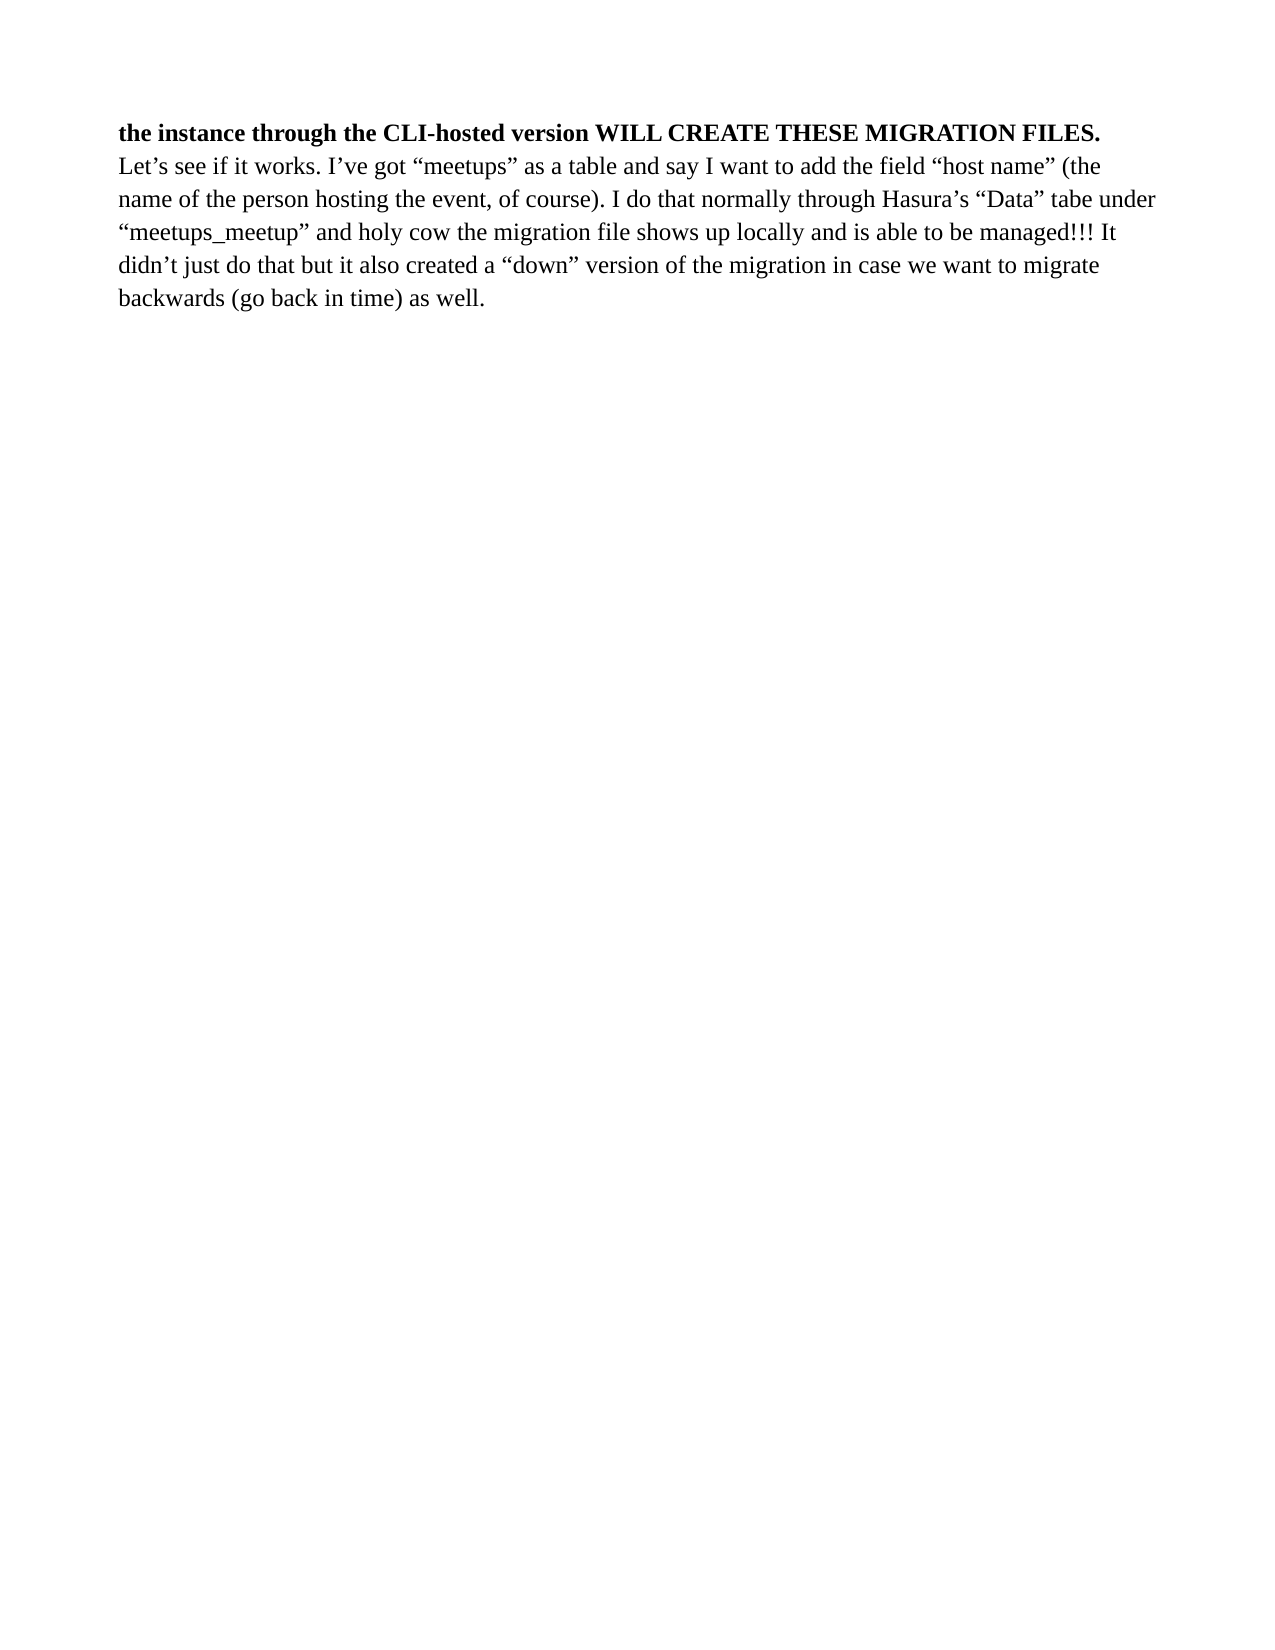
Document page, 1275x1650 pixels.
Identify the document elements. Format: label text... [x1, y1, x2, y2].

text the instance through the CLI-hosted version WILL CREATE THESE MIGRATION FILES. Let’s see if it works. I’ve got “meetups” as a table and say I want to add the field “host name” (the name of the person hosting the event, of course). I do that normally through Hasura’s “Data” tabe under “meetups_meetup” and holy cow the migration file shows up locally and is able to be managed!!! It didn’t just do that but it also created a “down” version of the migration in case we want to migrate backwards (go back in time) as well. [118, 118, 1157, 312]
